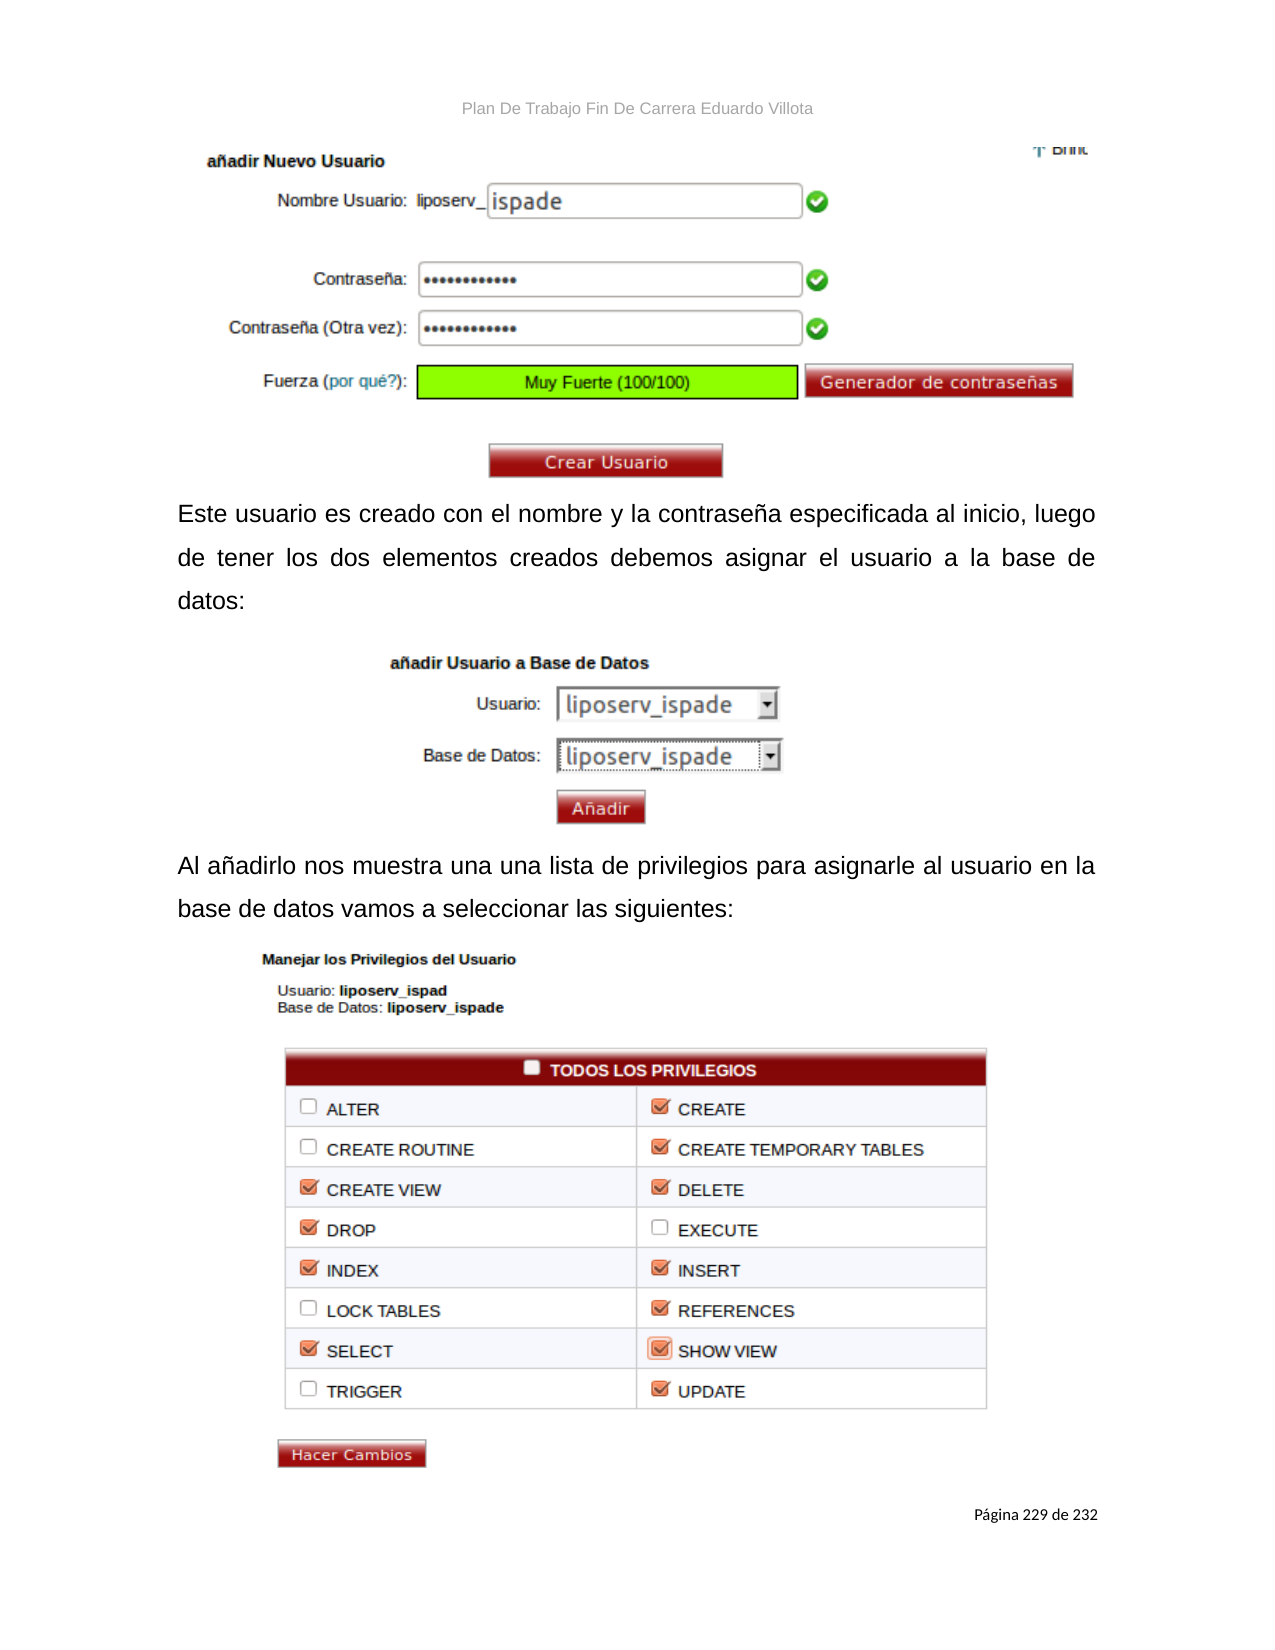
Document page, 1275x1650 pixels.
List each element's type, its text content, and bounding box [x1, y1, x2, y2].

text Este usuario es creado con el nombre y la contraseña especificada al inicio, luego de tener los dos elementos creados debemos asignar el usuario a la base de datos: [177, 497, 1098, 614]
text Al añadirlo nos muestra una una lista de privilegios para asignarle al usuario en la base de datos vamos a seleccionar las siguientes: [177, 848, 1098, 923]
picture [378, 641, 897, 837]
picture [187, 147, 1088, 485]
picture [244, 949, 1031, 1481]
